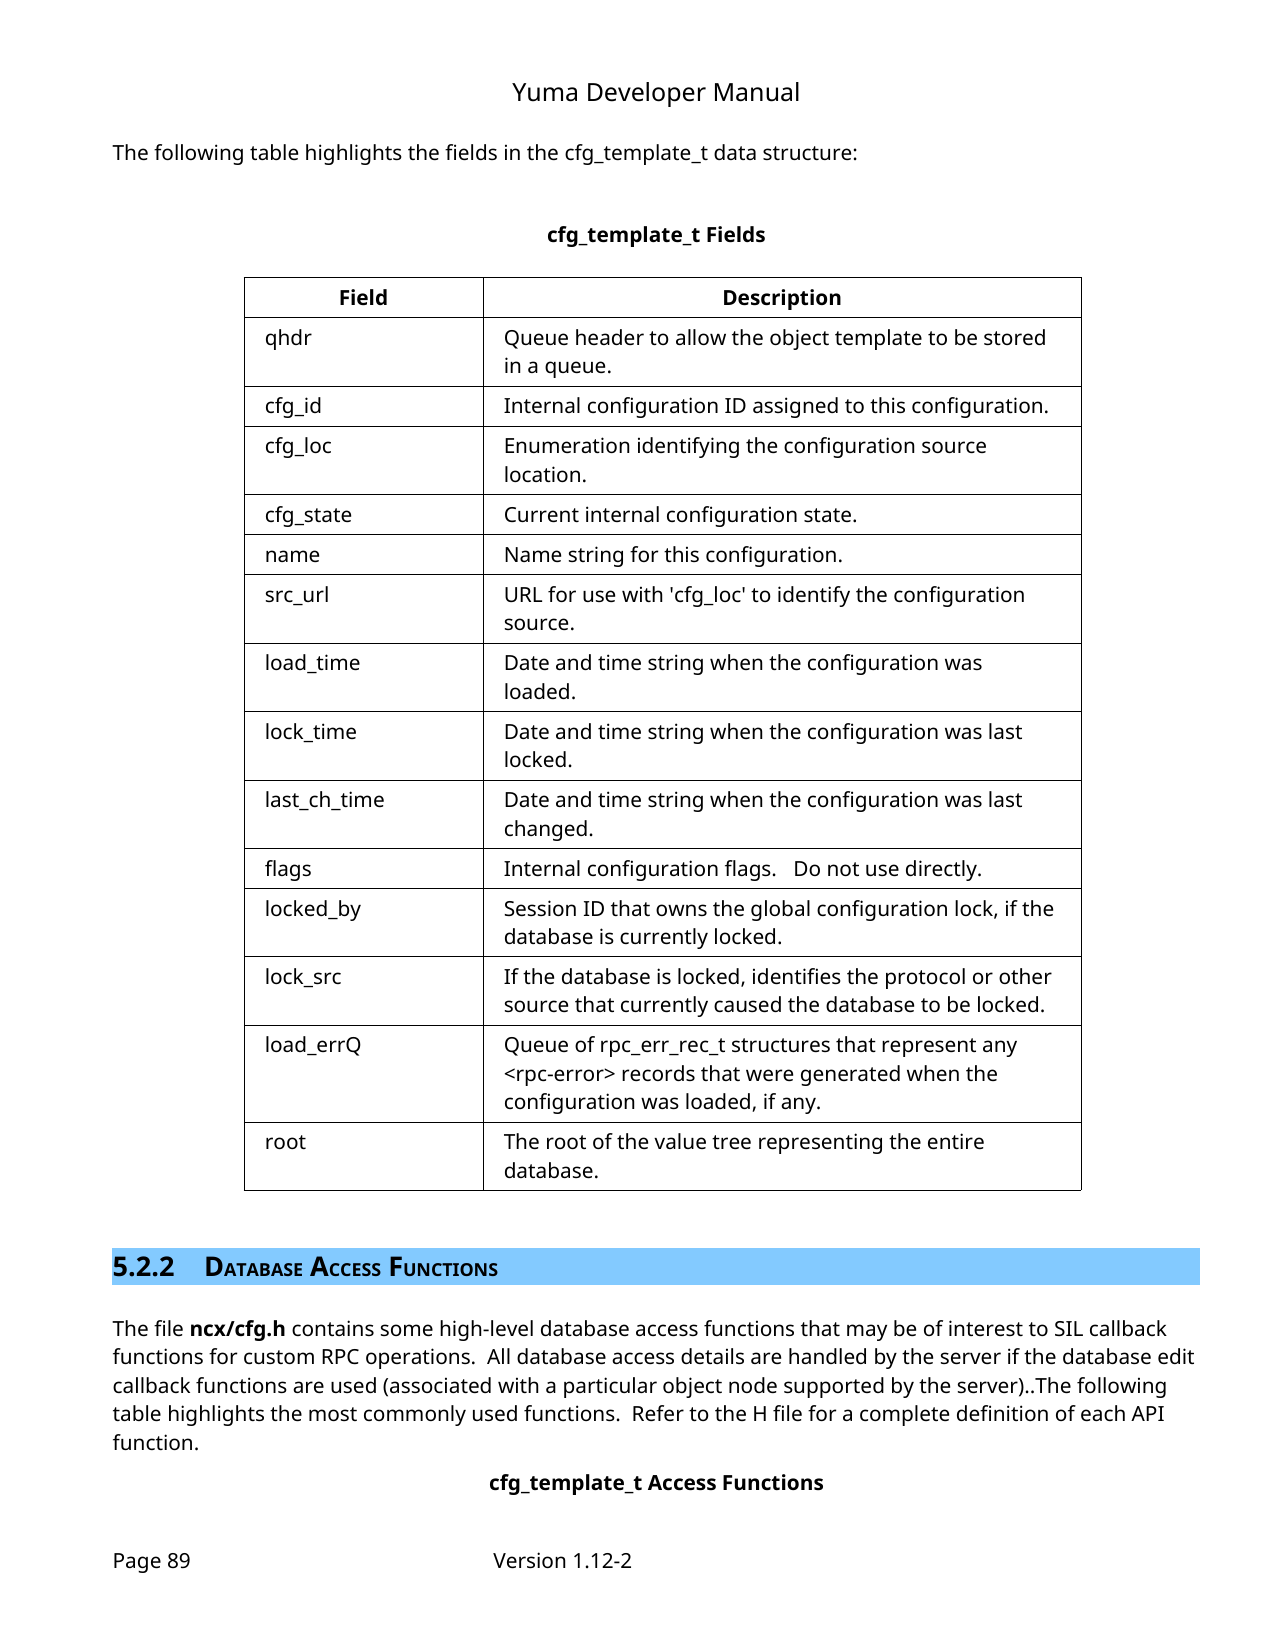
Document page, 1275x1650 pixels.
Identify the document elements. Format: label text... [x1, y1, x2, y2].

table_cell load_time [245, 644, 483, 711]
table_cell Session ID that owns the global configuration lock, if the database is currently locked. [484, 889, 1081, 956]
table_cell Date and time string when the configuration was last locked. [484, 712, 1081, 779]
table_cell lock_src [245, 957, 483, 1025]
table_cell cfg_loc [245, 427, 483, 494]
table_cell load_errQ [245, 1026, 483, 1122]
table_cell flags [245, 849, 483, 888]
table_cell Date and time string when the configuration was last changed. [484, 781, 1081, 848]
table_cell locked_by [245, 889, 483, 956]
table_header Description [484, 278, 1081, 317]
table_cell Queue header to allow the object template to be stored in a queue. [484, 318, 1081, 386]
subtitle Database Access Functions [112, 1248, 1200, 1285]
table_cell Current internal configuration state. [484, 495, 1081, 534]
table_cell Date and time string when the configuration was loaded. [484, 644, 1081, 711]
text The file ncx/cfg.h contains some high-level database access functions that may be of interest to SIL callback functions for custom RPC operations. All database access details are handled by the server if the database edit callback functions are used (associated with a particular object node supported by the server)..The following table highlights the most commonly used functions. Refer to the H file for a complete definition of each API function. [112, 1314, 1200, 1456]
subtitle cfg_template_t Access Functions [127, 1468, 1185, 1497]
table_cell Name string for this configuration. [484, 535, 1081, 574]
table_header Field [245, 278, 483, 317]
table_cell lock_time [245, 712, 483, 779]
table_cell cfg_state [245, 495, 483, 534]
table_cell src_url [245, 575, 483, 643]
table_cell root [245, 1123, 483, 1190]
table_cell The root of the value tree representing the entire database. [484, 1123, 1081, 1190]
table_cell URL for use with 'cfg_loc' to identify the configuration source. [484, 575, 1081, 643]
table_cell Internal configuration ID assigned to this configuration. [484, 387, 1081, 426]
table_cell qhdr [245, 318, 483, 386]
text The following table highlights the fields in the cfg_template_t data structure: [112, 138, 1200, 167]
table_cell If the database is locked, identifies the protocol or other source that currently caused the database to be locked. [484, 957, 1081, 1025]
table_cell Queue of rpc_err_rec_t structures that represent any <rpc-error> records that were generated when the configuration was loaded, if any. [484, 1026, 1081, 1122]
table_cell name [245, 535, 483, 574]
table_cell last_ch_time [245, 781, 483, 848]
table_cell Enumeration identifying the configuration source location. [484, 427, 1081, 494]
table_cell Internal configuration flags. Do not use directly. [484, 849, 1081, 888]
subtitle cfg_template_t Fields [127, 220, 1185, 249]
table_cell cfg_id [245, 387, 483, 426]
